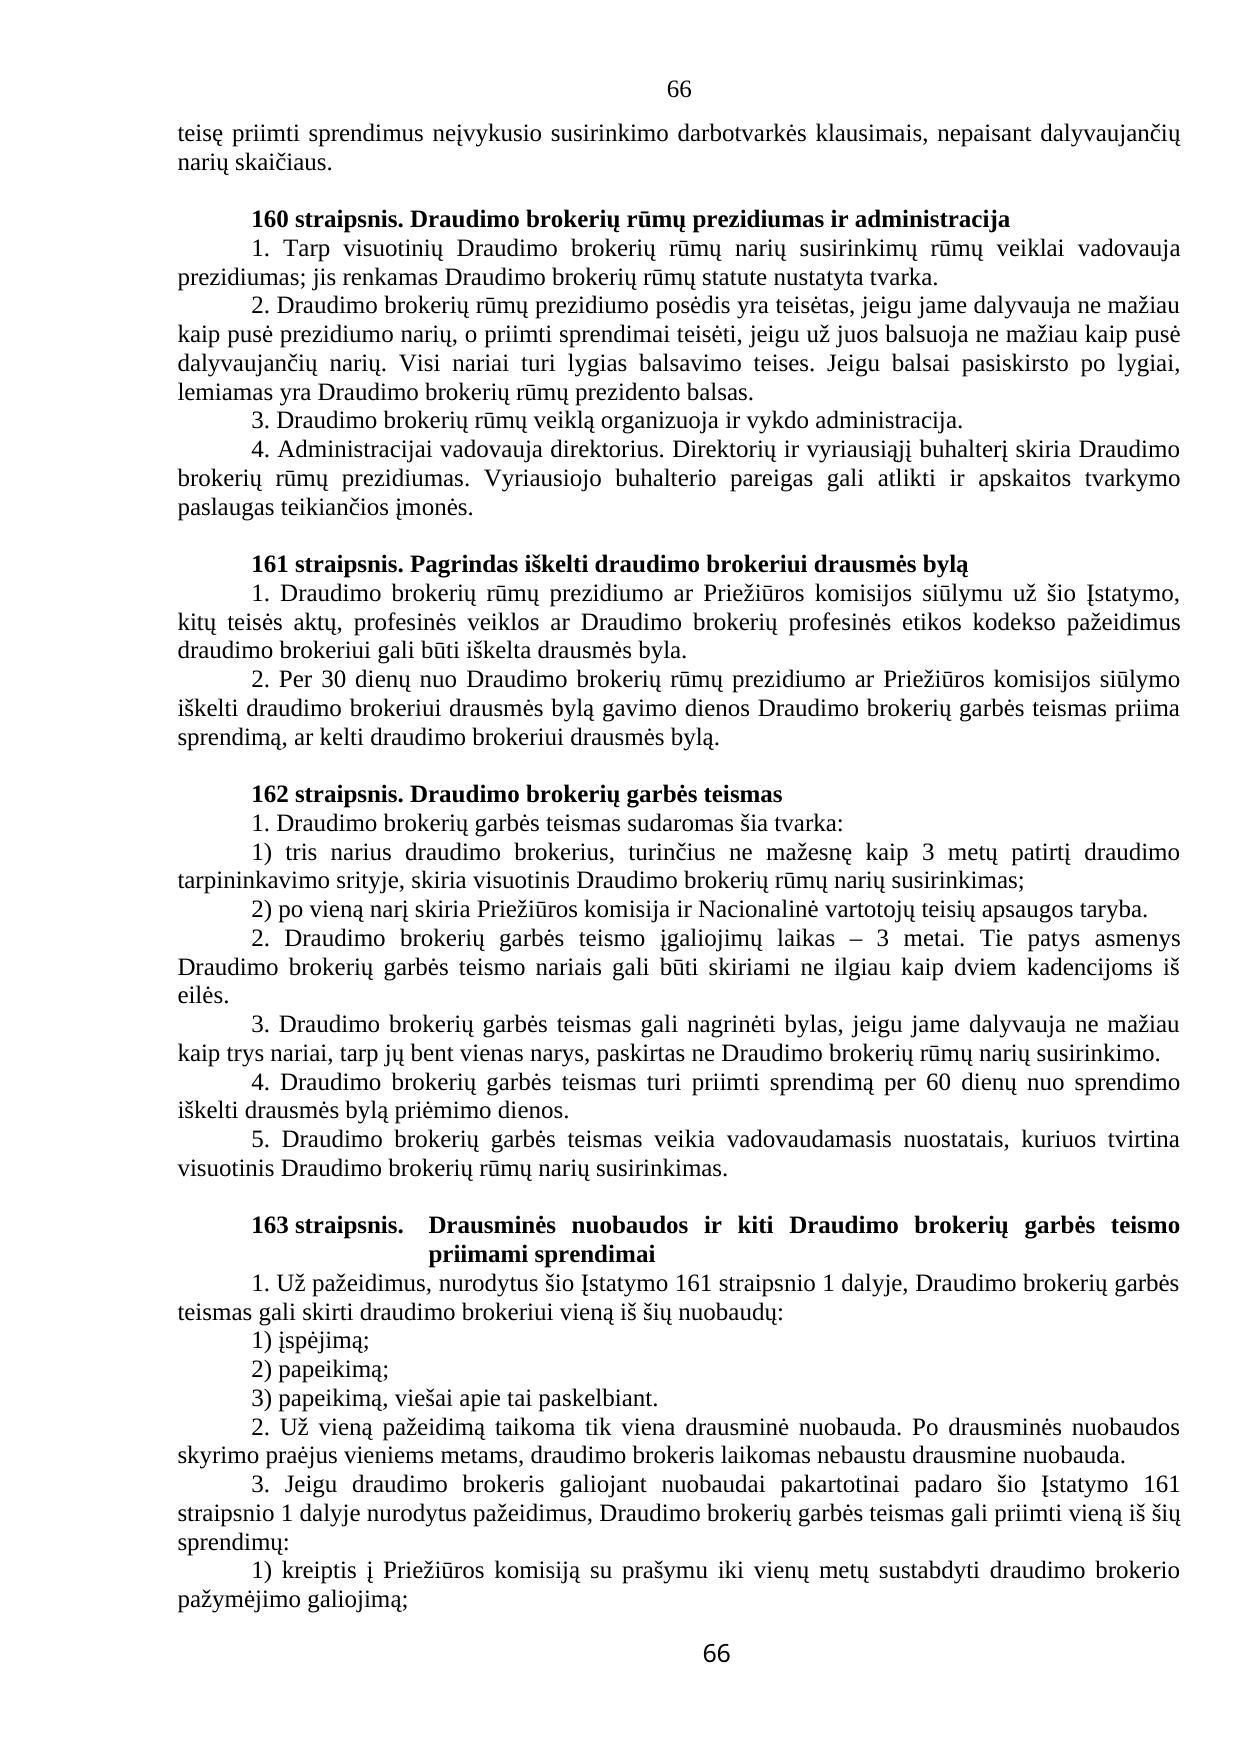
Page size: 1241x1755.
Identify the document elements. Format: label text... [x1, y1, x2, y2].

text 4. Administracijai vadovauja direktorius. Direktorių ir vyriausiąjį buhalterį skiria Draudimo brokerių rūmų prezidiumas. Vyriausiojo buhalterio pareigas gali atlikti ir apskaitos tvarkymo paslaugas teikiančios įmonės. [177, 434, 1181, 521]
text 3. Draudimo brokerių rūmų veiklą organizuoja ir vykdo administracija. [177, 406, 1181, 434]
text 3. Jeigu draudimo brokeris galiojant nuobaudai pakartotinai padaro šio Įstatymo 161 straipsnio 1 dalyje nurodytus pažeidimus, Draudimo brokerių garbės teismas gali priimti vieną iš šių sprendimų: [177, 1469, 1181, 1556]
text 161 straipsnis. Pagrindas iškelti draudimo brokeriui drausmės bylą [177, 549, 1181, 578]
text 160 straipsnis. Draudimo brokerių rūmų prezidiumas ir administracija [177, 204, 1181, 233]
text 2. Draudimo brokerių rūmų prezidiumo posėdis yra teisėtas, jeigu jame dalyvauja ne mažiau kaip pusė prezidiumo narių, o priimti sprendimai teisėti, jeigu už juos balsuoja ne mažiau kaip pusė dalyvaujančių narių. Visi nariai turi lygias balsavimo teises. Jeigu balsai pasiskirsto po lygiai, lemiamas yra Draudimo brokerių rūmų prezidento balsas. [177, 291, 1181, 406]
text teisę priimti sprendimus neįvykusio susirinkimo darbotvarkės klausimais, nepaisant dalyvaujančių narių skaičiaus. [177, 118, 1181, 176]
text 1) kreiptis į Priežiūros komisiją su prašymu iki vienų metų sustabdyti draudimo brokerio pažymėjimo galiojimą; [177, 1556, 1181, 1613]
text 1. Už pažeidimus, nurodytus šio Įstatymo 161 straipsnio 1 dalyje, Draudimo brokerių garbės teismas gali skirti draudimo brokeriui vieną iš šių nuobaudų: [177, 1268, 1181, 1326]
text 3. Draudimo brokerių garbės teismas gali nagrinėti bylas, jeigu jame dalyvauja ne mažiau kaip trys nariai, tarp jų bent vienas narys, paskirtas ne Draudimo brokerių rūmų narių susirinkimo. [177, 1009, 1181, 1067]
text 1. Draudimo brokerių rūmų prezidiumo ar Priežiūros komisijos siūlymu už šio Įstatymo, kitų teisės aktų, profesinės veiklos ar Draudimo brokerių profesinės etikos kodekso pažeidimus draudimo brokeriui gali būti iškelta drausmės byla. [177, 578, 1181, 664]
text 4. Draudimo brokerių garbės teismas turi priimti sprendimą per 60 dienų nuo sprendimo iškelti drausmės bylą priėmimo dienos. [177, 1067, 1181, 1124]
text 2. Draudimo brokerių garbės teismo įgaliojimų laikas – 3 metai. Tie patys asmenys Draudimo brokerių garbės teismo nariais gali būti skiriami ne ilgiau kaip dviem kadencijoms iš eilės. [177, 923, 1181, 1009]
text 1) įspėjimą; [177, 1326, 1181, 1354]
text 2. Per 30 dienų nuo Draudimo brokerių rūmų prezidiumo ar Priežiūros komisijos siūlymo iškelti draudimo brokeriui drausmės bylą gavimo dienos Draudimo brokerių garbės teismas priima sprendimą, ar kelti draudimo brokeriui drausmės bylą. [177, 664, 1181, 751]
text 162 straipsnis. Draudimo brokerių garbės teismas [177, 779, 1181, 808]
text 1) tris narius draudimo brokerius, turinčius ne mažesnę kaip 3 metų patirtį draudimo tarpininkavimo srityje, skiria visuotinis Draudimo brokerių rūmų narių susirinkimas; [177, 837, 1181, 894]
text 2) po vieną narį skiria Priežiūros komisija ir Nacionalinė vartotojų teisių apsaugos taryba. [177, 894, 1181, 923]
text 163 straipsnis. Drausminės nuobaudos ir kiti Draudimo brokerių garbės teismo priimami sprendimai [251, 1211, 1181, 1268]
text 5. Draudimo brokerių garbės teismas veikia vadovaudamasis nuostatais, kuriuos tvirtina visuotinis Draudimo brokerių rūmų narių susirinkimas. [177, 1124, 1181, 1182]
text 1. Draudimo brokerių garbės teismas sudaromas šia tvarka: [177, 808, 1181, 837]
text 1. Tarp visuotinių Draudimo brokerių rūmų narių susirinkimų rūmų veiklai vadovauja prezidiumas; jis renkamas Draudimo brokerių rūmų statute nustatyta tvarka. [177, 233, 1181, 291]
text 2) papeikimą; [177, 1354, 1181, 1383]
text 2. Už vieną pažeidimą taikoma tik viena drausminė nuobauda. Po drausminės nuobaudos skyrimo praėjus vieniems metams, draudimo brokeris laikomas nebaustu drausmine nuobauda. [177, 1412, 1181, 1469]
text 3) papeikimą, viešai apie tai paskelbiant. [177, 1383, 1181, 1412]
